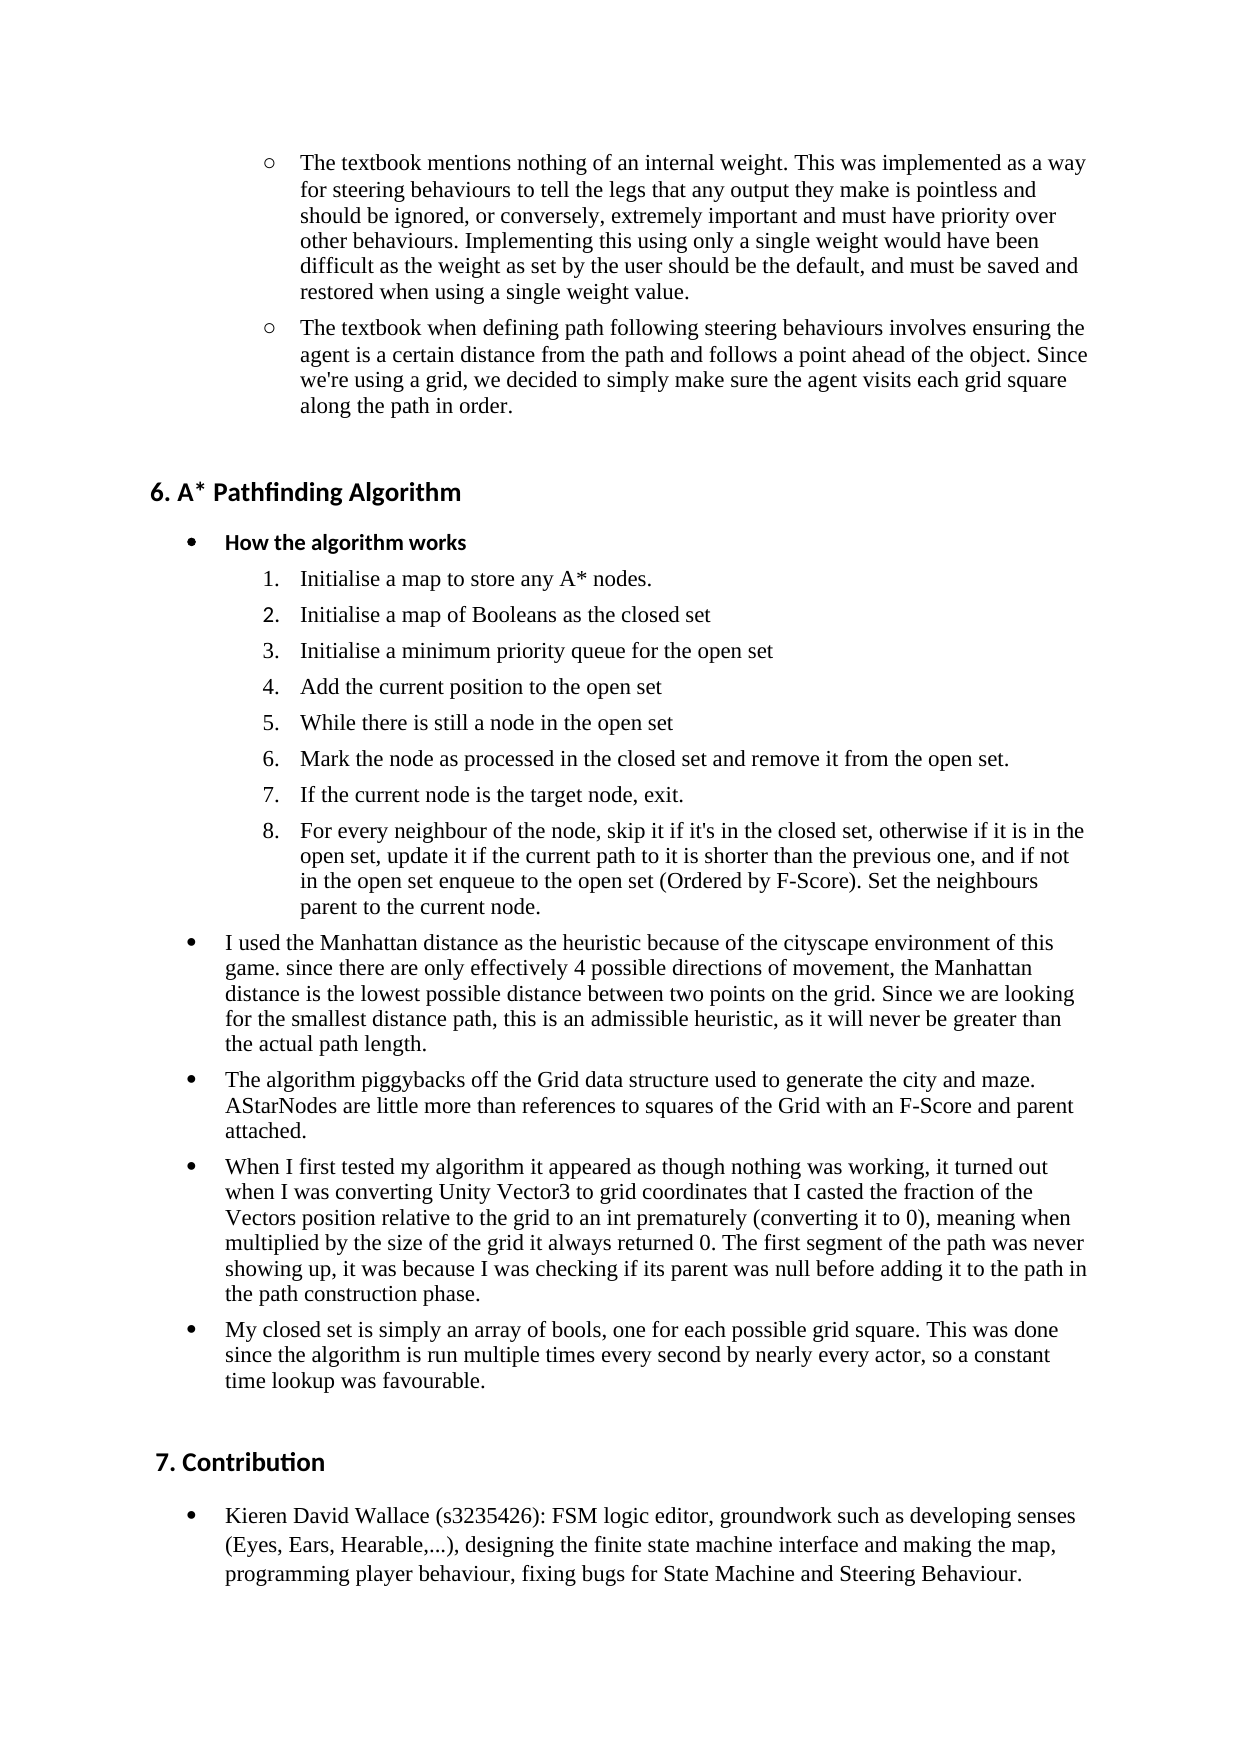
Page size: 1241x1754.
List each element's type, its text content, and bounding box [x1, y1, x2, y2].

text 6. A* Pathfinding Algorithm [150, 481, 1090, 508]
list My closed set is simply an array of bools, one for each possible grid square. This was done since the algorithm is run multiple times every second by nearly every actor, so a constant time lookup was favourable. [187, 1317, 1090, 1393]
text 7. Contribution [150, 1451, 1090, 1478]
list Initialise a minimum priority queue for the open set [262, 638, 1090, 664]
list Kieren David Wallace (s3235426): FSM logic editor, groundwork such as developing senses (Eyes, Ears, Hearable,...), designing the finite state machine interface and making the map, programming player behaviour, fixing bugs for State Machine and Steering Behaviour. [187, 1503, 1090, 1586]
list While there is still a node in the open set [262, 710, 1090, 736]
list Add the current position to the open set [262, 674, 1090, 700]
list How the algorithm works [187, 533, 1090, 556]
list The textbook mentions nothing of an internal weight. This was implemented as a way for steering behaviours to tell the legs that any output they make is pointless and should be ignored, or conversely, extremely important and must have priority over other behaviours. Implementing this using only a single weight would have been difficult as the weight as set by the user should be the default, and must be saved and restored when using a single weight value. [262, 150, 1090, 304]
list I used the Manhattan distance as the heuristic because of the cityscape environment of this game. since there are only effectively 4 possible directions of movement, the Manhattan distance is the lowest possible distance between two points on the grid. Since we are looking for the smallest distance path, this is an admissible heuristic, as it will never be greater than the actual path length. [187, 930, 1090, 1057]
list Initialise a map to store any A* nodes. [262, 566, 1090, 591]
list When I first tested my algorithm it appeared as though nothing was working, it turned out when I was converting Unity Vector3 to grid coordinates that I casted the fraction of the Vectors position relative to the grid to an int prematurely (converting it to 0), meaning when multiplied by the size of the grid it always returned 0. The first segment of the path was never showing up, it was because I was checking if its parent was null before adding it to the path in the path construction phase. [187, 1154, 1090, 1306]
list For every neighbour of the node, skip it if it's in the closed set, otherwise if it is in the open set, update it if the current path to it is shorter than the previous one, and if not in the open set enqueue to the open set (Ordered by F-Score). Set the neighbours parent to the current node. [262, 818, 1090, 919]
list Mark the node as processed in the closed set and remove it from the open set. [262, 746, 1090, 771]
list The textbook when defining path following steering behaviours involves ensuring the agent is a certain distance from the path and follows a point ahead of the object. Since we're using a grid, we decided to simply make sure the agent visits each grid square along the path in order. [262, 315, 1090, 418]
list If the current node is the target node, exit. [262, 782, 1090, 807]
list Initialise a map of Booleans as the closed set [262, 602, 1090, 628]
list The algorithm piggybacks off the Grid data structure used to generate the city and maze. AStarNodes are little more than references to squares of the Grid with an F-Score and parent attached. [187, 1067, 1090, 1143]
